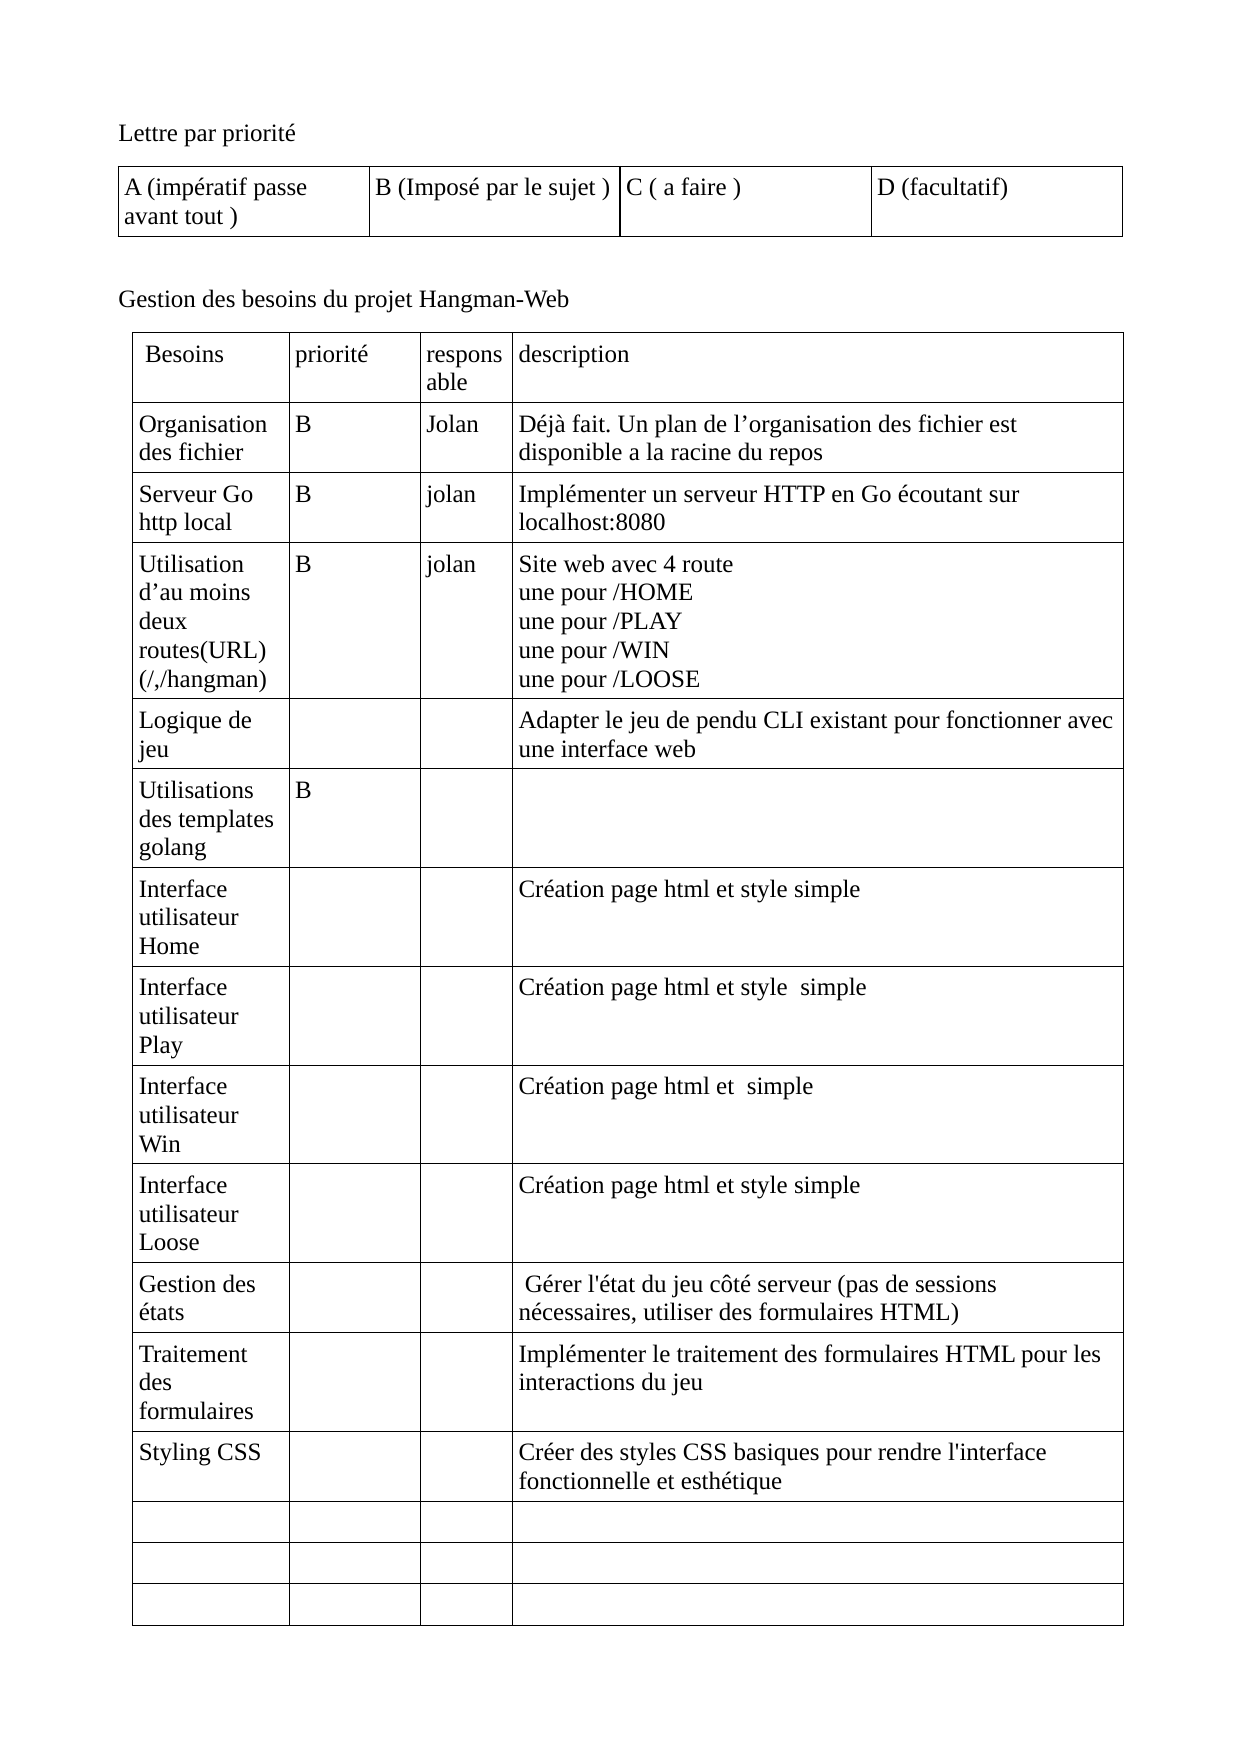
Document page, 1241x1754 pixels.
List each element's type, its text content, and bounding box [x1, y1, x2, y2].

table_cell [133, 1584, 289, 1624]
table_cell Jolan [421, 403, 512, 472]
table_header responsable [421, 333, 512, 402]
table_cell [290, 868, 420, 966]
table_cell B [290, 769, 420, 867]
table_cell Traitement des formulaires [133, 1333, 289, 1431]
table_cell [290, 1502, 420, 1542]
table_cell Création page html et style simple [513, 1164, 1123, 1262]
table_cell [513, 1584, 1123, 1624]
table_cell Déjà fait. Un plan de l’organisation des fichier est disponible a la racine du repos [513, 403, 1123, 472]
table_cell Implémenter le traitement des formulaires HTML pour les interactions du jeu [513, 1333, 1123, 1431]
table_cell Adapter le jeu de pendu CLI existant pour fonctionner avec une interface web [513, 699, 1123, 768]
table_cell [513, 769, 1123, 867]
table_header B (Imposé par le sujet ) [370, 167, 619, 236]
table_cell [421, 868, 512, 966]
table_cell Styling CSS [133, 1432, 289, 1501]
table_cell B [290, 543, 420, 698]
table_cell Interface utilisateur Home [133, 868, 289, 966]
table_header C ( a faire ) [621, 167, 871, 236]
table_cell Utilisation d’au moins deux routes(URL) (/,/hangman) [133, 543, 289, 698]
table_cell [290, 1066, 420, 1163]
table_cell [290, 1263, 420, 1332]
table_cell Créer des styles CSS basiques pour rendre l'interface fonctionnelle et esthétique [513, 1432, 1123, 1501]
table_cell [290, 1164, 420, 1262]
table_cell [513, 1502, 1123, 1542]
table_cell [513, 1543, 1123, 1583]
table_cell Organisation des fichier [133, 403, 289, 472]
text Lettre par priorité [118, 118, 1122, 147]
table_cell [290, 1432, 420, 1501]
table_cell Utilisations des templates golang [133, 769, 289, 867]
table_cell Implémenter un serveur HTTP en Go écoutant sur localhost:8080 [513, 473, 1123, 542]
table_cell [290, 1584, 420, 1624]
table_cell [421, 1543, 512, 1583]
table_cell Gestion des états [133, 1263, 289, 1332]
text Gestion des besoins du projet Hangman-Web [118, 284, 1122, 313]
table_cell [133, 1543, 289, 1583]
table_cell Interface utilisateur Win [133, 1066, 289, 1163]
table_cell [421, 1502, 512, 1542]
table_cell [421, 1164, 512, 1262]
table_header D (facultatif) [872, 167, 1122, 236]
table_cell [290, 1543, 420, 1583]
table_cell [421, 1584, 512, 1624]
table_cell [421, 1066, 512, 1163]
table_cell Interface utilisateur Play [133, 967, 289, 1064]
table_header description [513, 333, 1123, 402]
table_cell B [290, 473, 420, 542]
table_cell Création page html et style simple [513, 967, 1123, 1064]
table_cell [421, 769, 512, 867]
table_cell [290, 967, 420, 1064]
table_cell Serveur Go http local [133, 473, 289, 542]
table_cell Logique de jeu [133, 699, 289, 768]
table_cell Interface utilisateur Loose [133, 1164, 289, 1262]
table_cell jolan [421, 543, 512, 698]
table_cell [133, 1502, 289, 1542]
table_header A (impératif passe avant tout ) [119, 167, 369, 236]
table_cell Gérer l'état du jeu côté serveur (pas de sessions nécessaires, utiliser des formulaires HTML) [513, 1263, 1123, 1332]
table_cell [421, 1333, 512, 1431]
table_cell jolan [421, 473, 512, 542]
table_cell Création page html et style simple [513, 868, 1123, 966]
table_cell [421, 699, 512, 768]
table_cell [421, 967, 512, 1064]
table_cell [421, 1432, 512, 1501]
table_cell [421, 1263, 512, 1332]
table_header Besoins [133, 333, 289, 402]
table_cell Site web avec 4 route une pour /HOME une pour /PLAY une pour /WIN une pour /LOOSE [513, 543, 1123, 698]
table_cell Création page html et simple [513, 1066, 1123, 1163]
table_cell [290, 699, 420, 768]
table_cell B [290, 403, 420, 472]
table_header priorité [290, 333, 420, 402]
table_cell [290, 1333, 420, 1431]
